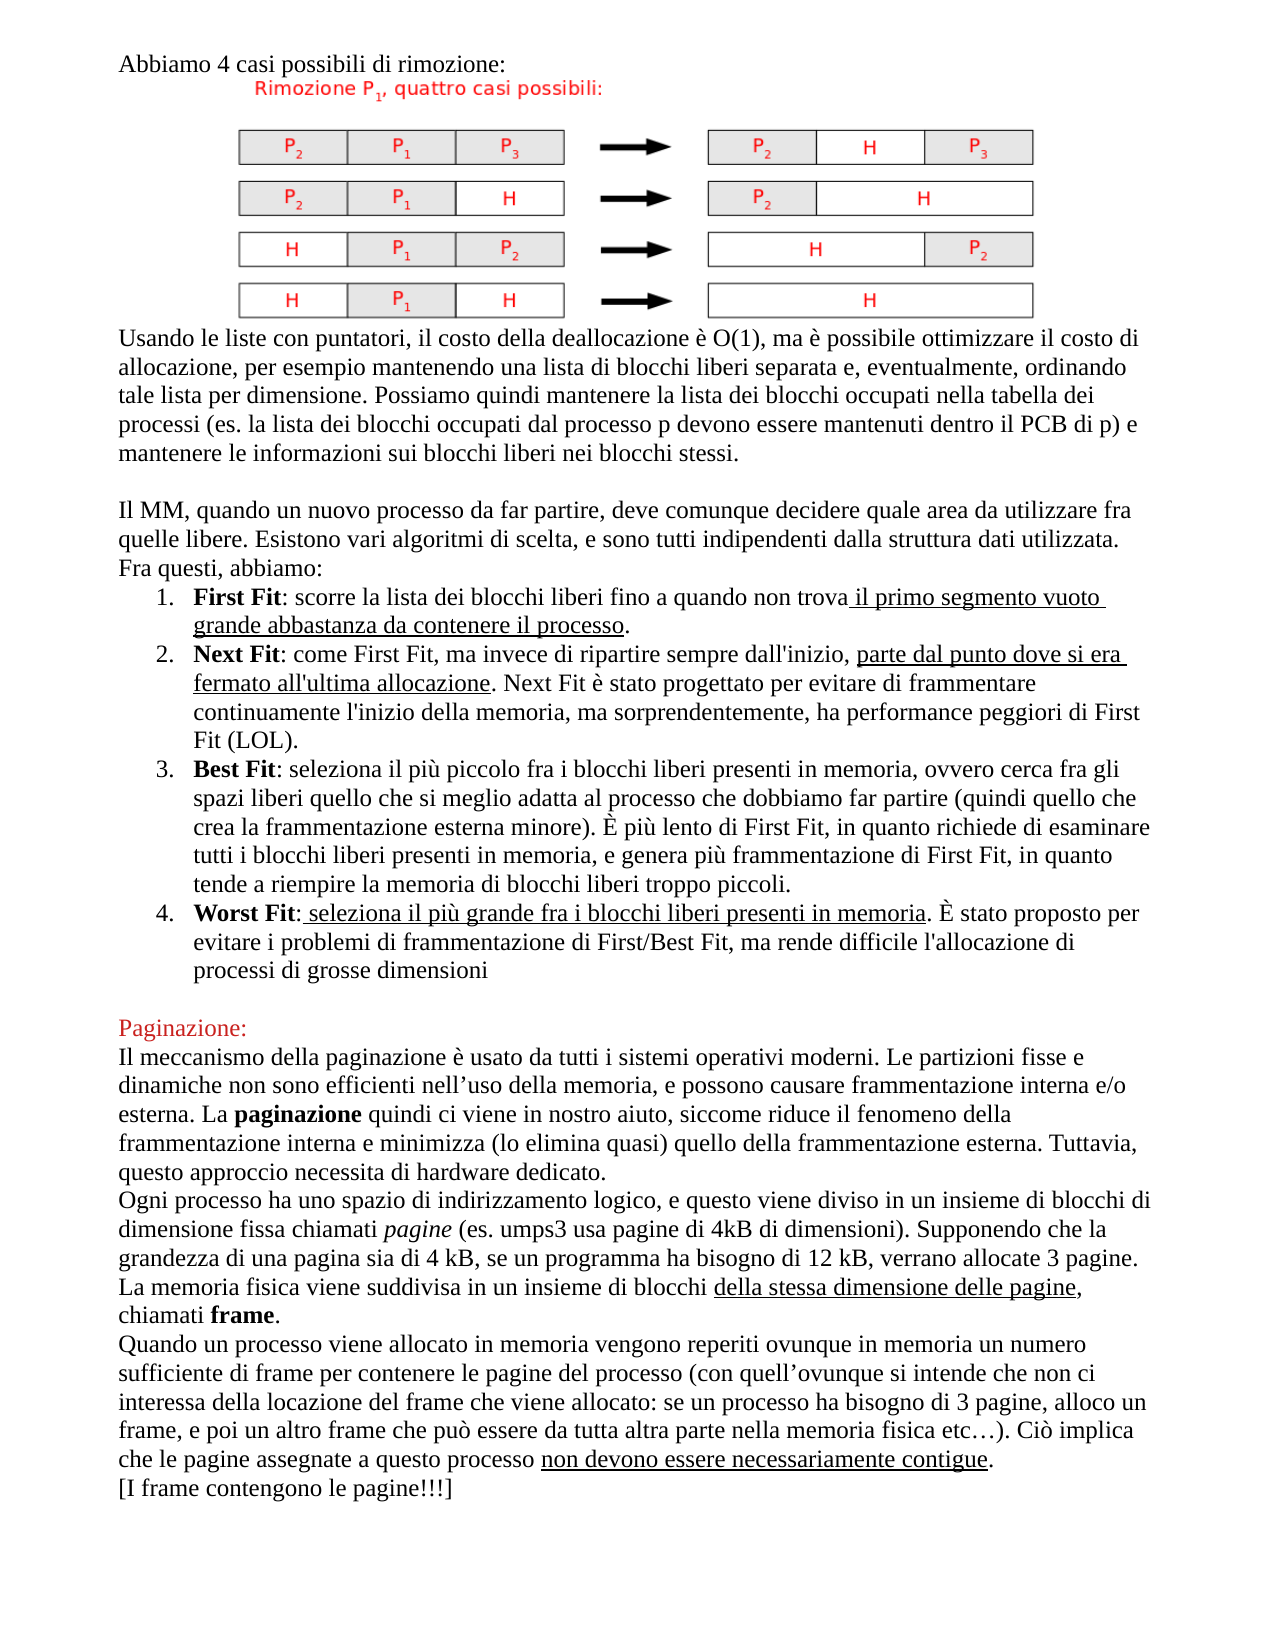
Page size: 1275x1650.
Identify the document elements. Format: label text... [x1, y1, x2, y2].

text Il MM, quando un nuovo processo da far partire, deve comunque decidere quale area da utilizzare fra quelle libere. Esistono vari algoritmi di scelta, e sono tutti indipendenti dalla struttura dati utilizzata. [118, 495, 1157, 553]
list Worst Fit: seleziona il più grande fra i blocchi liberi presenti in memoria. È stato proposto per evitare i problemi di frammentazione di First/Best Fit, ma rende difficile l'allocazione di processi di grosse dimensioni [156, 898, 1157, 984]
text Ogni processo ha uno spazio di indirizzamento logico, e questo viene diviso in un insieme di blocchi di dimensione fissa chiamati pagine (es. umps3 usa pagine di 4kB di dimensioni). Supponendo che la grandezza di una pagina sia di 4 kB, se un programma ha bisogno di 12 kB, verrano allocate 3 pagine. [118, 1185, 1157, 1272]
text Quando un processo viene allocato in memoria vengono reperiti ovunque in memoria un numero sufficiente di frame per contenere le pagine del processo (con quell’ovunque si intende che non ci interessa della locazione del frame che viene allocato: se un processo ha bisogno di 3 pagine, alloco un frame, e poi un altro frame che può essere da tutta altra parte nella memoria fisica etc…). Ciò implica che le pagine assegnate a questo processo non devono essere necessariamente contigue. [118, 1329, 1157, 1473]
text Abbiamo 4 casi possibili di rimozione: [118, 49, 1157, 78]
list Best Fit: seleziona il più piccolo fra i blocchi liberi presenti in memoria, ovvero cerca fra gli spazi liberi quello che si meglio adatta al processo che dobbiamo far partire (quindi quello che crea la frammentazione esterna minore). È più lento di First Fit, in quanto richiede di esaminare tutti i blocchi liberi presenti in memoria, e genera più frammentazione di First Fit, in quanto tende a riempire la memoria di blocchi liberi troppo piccoli. [156, 754, 1157, 898]
text La memoria fisica viene suddivisa in un insieme di blocchi della stessa dimensione delle pagine, chiamati frame. [118, 1272, 1157, 1329]
text Fra questi, abbiamo: [118, 553, 1157, 582]
text Usando le liste con puntatori, il costo della deallocazione è O(1), ma è possibile ottimizzare il costo di allocazione, per esempio mantenendo una lista di blocchi liberi separata e, eventualmente, ordinando tale lista per dimensione. Possiamo quindi mantenere la lista dei blocchi occupati nella tabella dei processi (es. la lista dei blocchi occupati dal processo p devono essere mantenuti dentro il PCB di p) e mantenere le informazioni sui blocchi liberi nei blocchi stessi. [118, 320, 1157, 467]
text [I frame contengono le pagine!!!] [118, 1473, 1157, 1502]
list First Fit: scorre la lista dei blocchi liberi fino a quando non trova il primo segmento vuoto grande abbastanza da contenere il processo. [156, 582, 1157, 639]
text Paginazione: [118, 1013, 1157, 1042]
list Next Fit: come First Fit, ma invece di ripartire sempre dall'inizio, parte dal punto dove si era fermato all'ultima allocazione. Next Fit è stato progettato per evitare di frammentare continuamente l'inizio della memoria, ma sorprendentemente, ha performance peggiori di First Fit (LOL). [156, 639, 1157, 754]
picture [231, 78, 1044, 323]
text Il meccanismo della paginazione è usato da tutti i sistemi operativi moderni. Le partizioni fisse e dinamiche non sono efficienti nell’uso della memoria, e possono causare frammentazione interna e/o esterna. La paginazione quindi ci viene in nostro aiuto, siccome riduce il fenomeno della frammentazione interna e minimizza (lo elimina quasi) quello della frammentazione esterna. Tuttavia, questo approccio necessita di hardware dedicato. [118, 1042, 1157, 1185]
